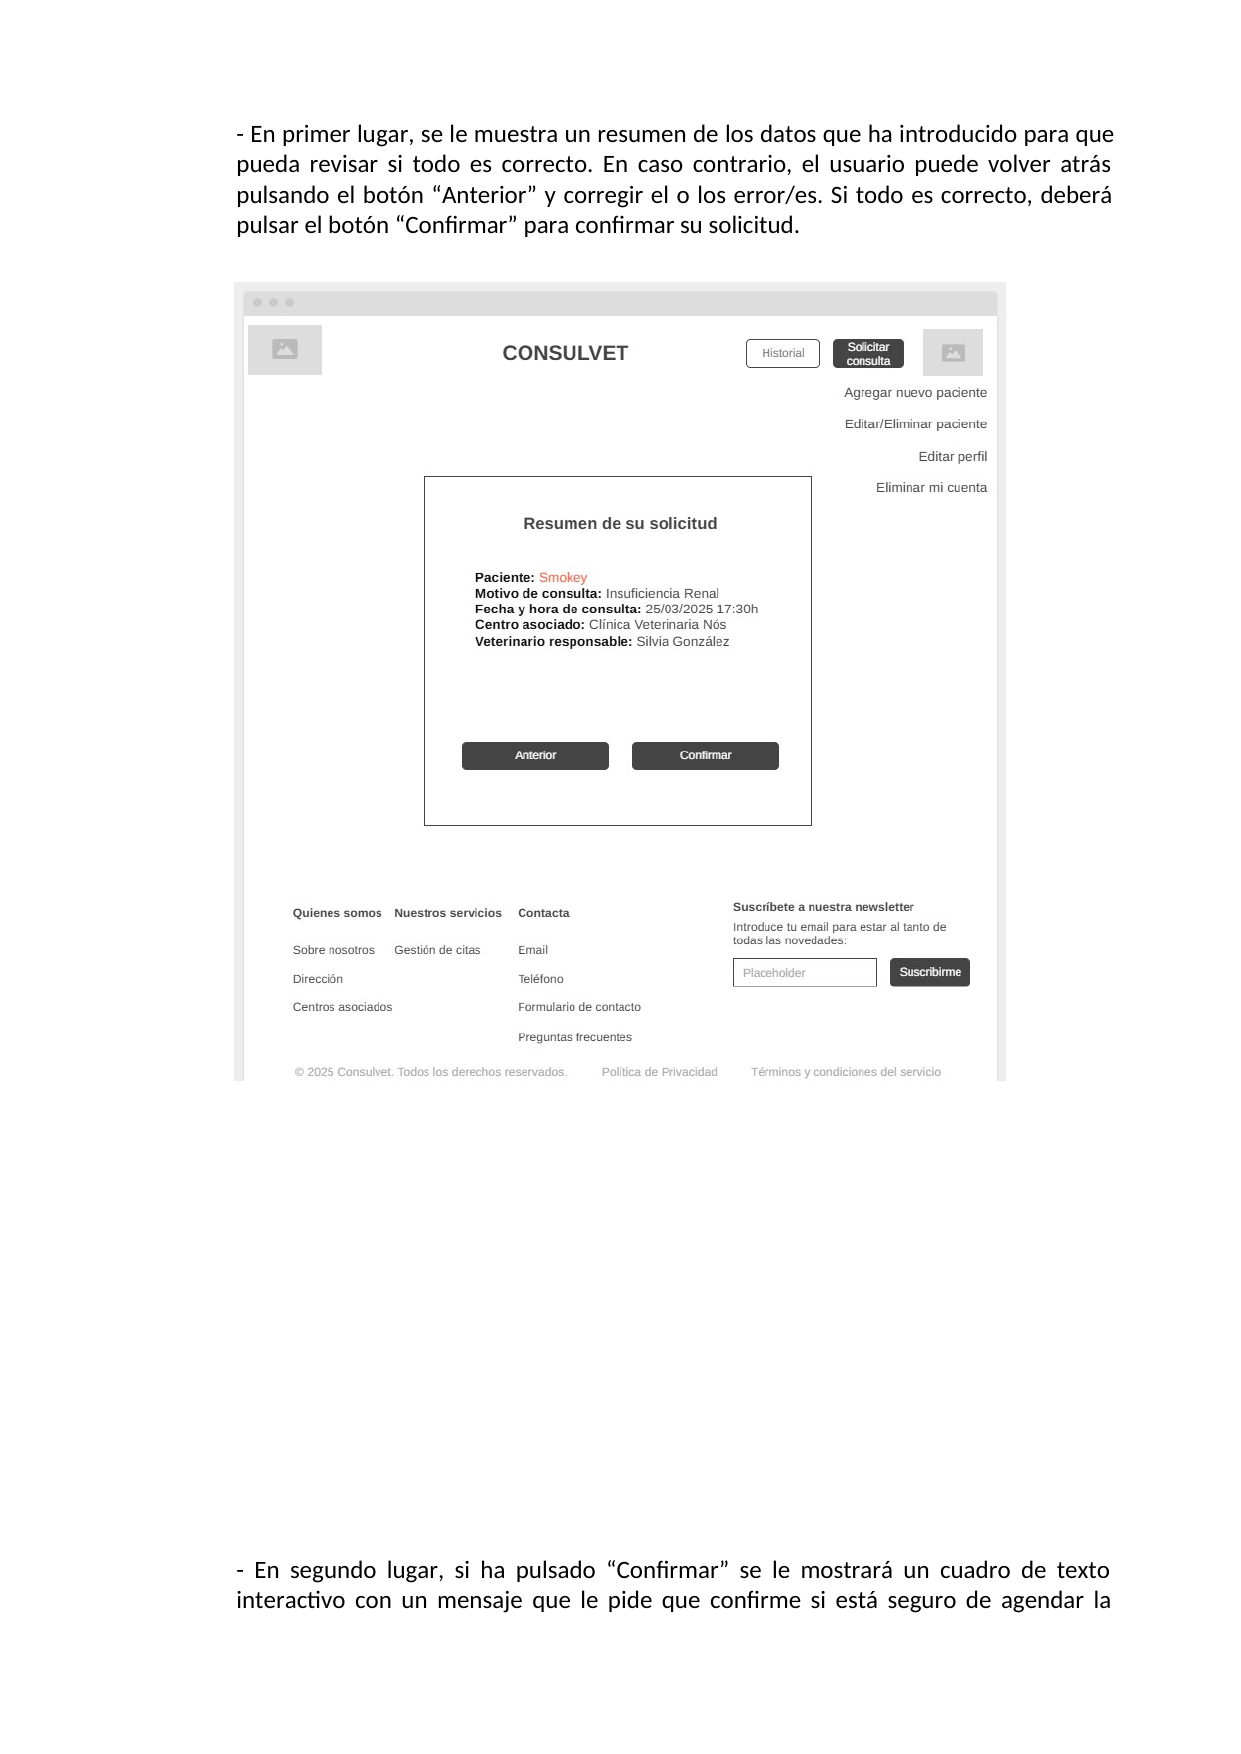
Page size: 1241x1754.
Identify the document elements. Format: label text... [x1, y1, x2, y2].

text - En segundo lugar, si ha pulsado “Confirmar” se le mostrará un cuadro de texto interactivo con un mensaje que le pide que confirme si está seguro de agendar la [118, 1554, 1122, 1615]
picture [234, 282, 1007, 1081]
text - En primer lugar, se le muestra un resumen de los datos que ha introducido para que pueda revisar si todo es correcto. En caso contrario, el usuario puede volver atrás pulsando el botón “Anterior” y corregir el o los error/es. Si todo es correcto, deberá pulsar el botón “Confirmar” para confirmar su solicitud. [118, 118, 1122, 240]
